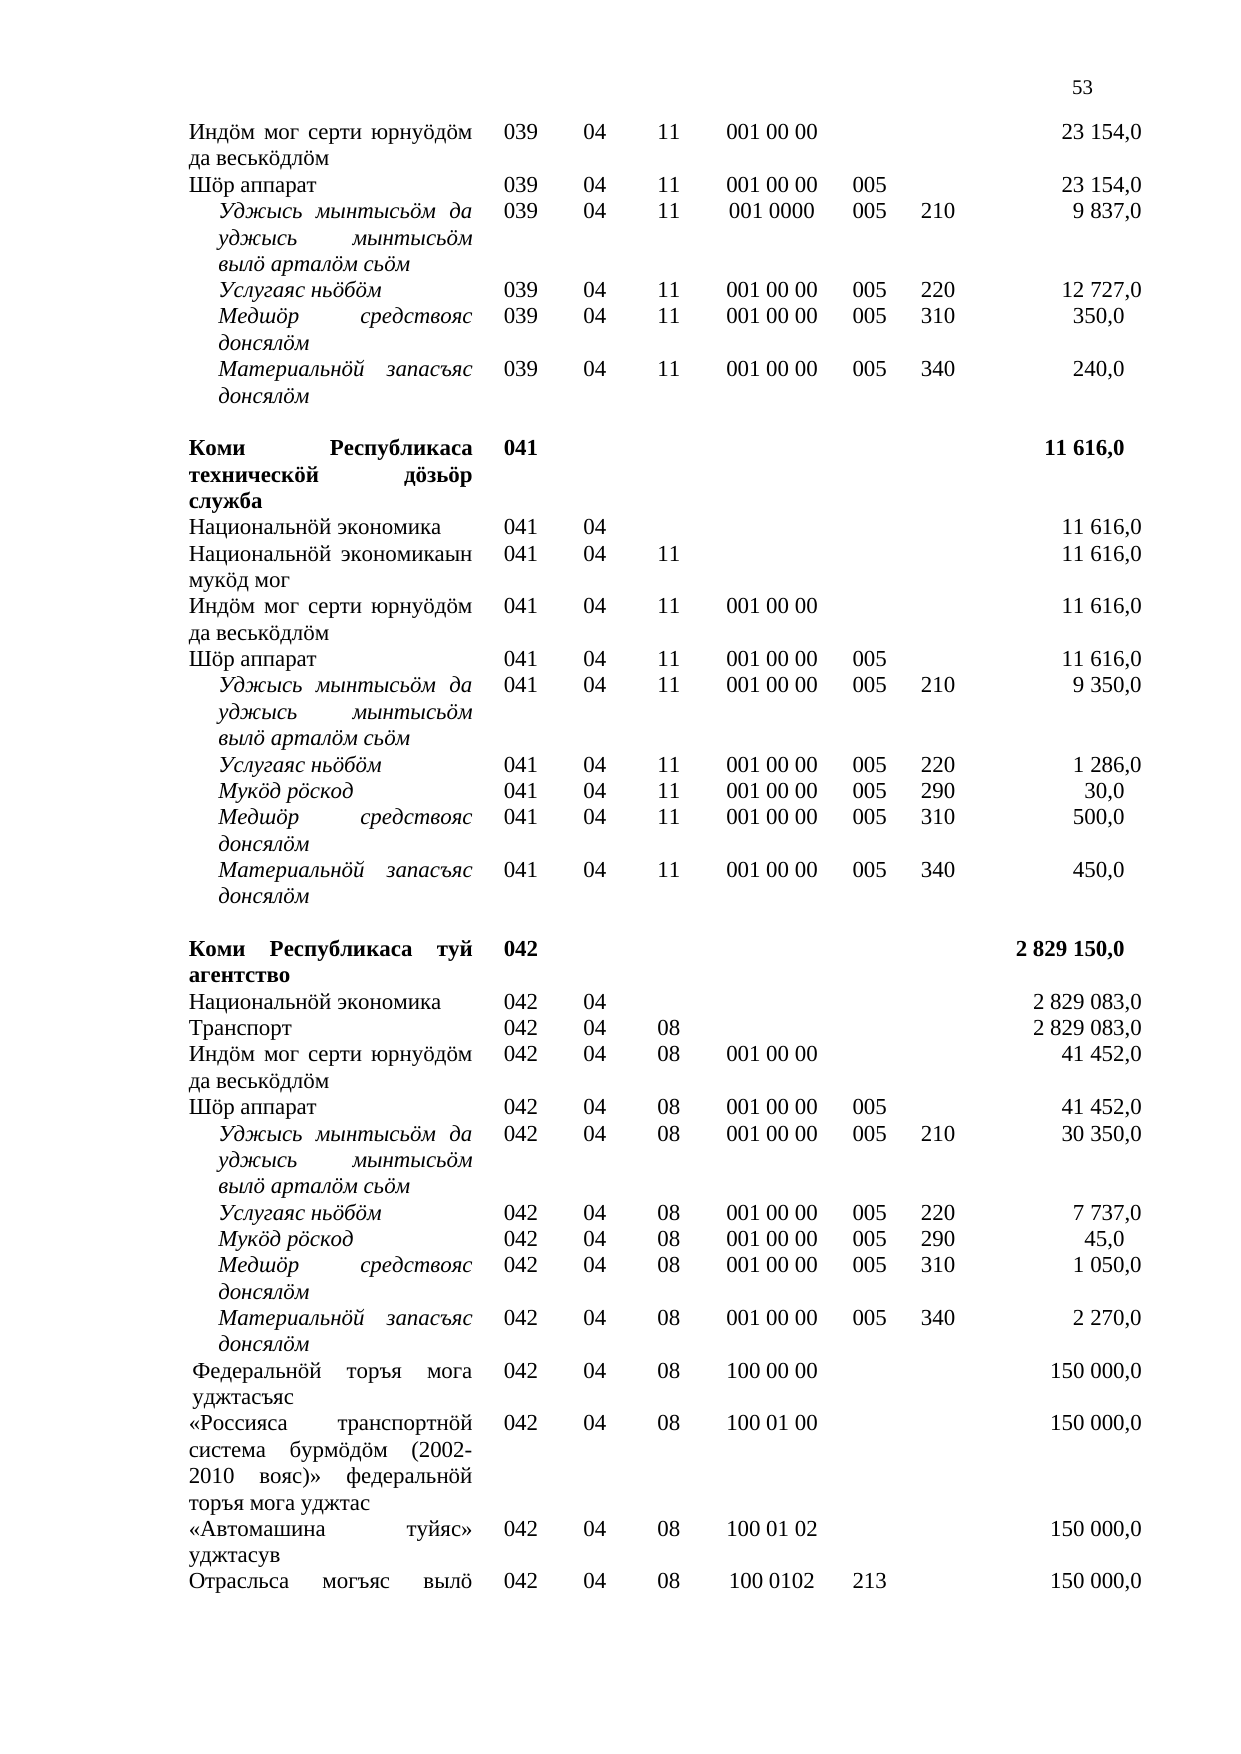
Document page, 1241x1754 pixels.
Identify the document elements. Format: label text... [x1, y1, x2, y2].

table_cell 04 [558, 751, 631, 777]
table_cell 005 [838, 803, 901, 856]
table_cell 04 [558, 1225, 631, 1251]
table_cell [177, 408, 484, 434]
table_cell 04 [558, 303, 631, 355]
table_cell 290 [901, 1225, 974, 1251]
table_cell 210 [901, 197, 974, 276]
table_cell 04 [558, 672, 631, 751]
table_cell 041 [484, 514, 558, 540]
table_cell 04 [558, 1093, 631, 1119]
table_cell 340 [901, 355, 974, 408]
table_cell [901, 434, 974, 513]
table_cell 240,0 [975, 355, 1153, 408]
table_cell 1 050,0 [975, 1251, 1153, 1304]
table_cell 23 154,0 [975, 118, 1153, 171]
table_cell 350,0 [975, 303, 1153, 355]
table_cell [901, 935, 974, 988]
table_cell 042 [484, 1199, 558, 1225]
table_cell 001 00 00 [705, 1304, 838, 1357]
table_cell 005 [838, 751, 901, 777]
table_cell Медшöр средствояс донсялöм [177, 303, 484, 355]
table_cell Транспорт [177, 1014, 484, 1041]
table_cell 11 [631, 171, 705, 197]
table_cell 001 00 00 [705, 672, 838, 751]
table_cell Медшöр средствояс донсялöм [177, 803, 484, 856]
table_cell 11 [631, 197, 705, 276]
table_cell 005 [838, 1120, 901, 1199]
table_cell 005 [838, 1225, 901, 1251]
table_cell Индöм мог серти юрнуöдöм да веськöдлöм [177, 1041, 484, 1093]
table_cell 042 [484, 1410, 558, 1515]
table_cell [901, 988, 974, 1014]
table_cell [901, 1357, 974, 1409]
table_cell [705, 988, 838, 1014]
table_cell 08 [631, 1568, 705, 1594]
table_cell 150 000,0 [975, 1410, 1153, 1515]
table_cell [484, 408, 558, 434]
table_cell 042 [484, 1251, 558, 1304]
table_cell 005 [838, 276, 901, 303]
table_cell 041 [484, 434, 558, 513]
table_cell 100 01 02 [705, 1515, 838, 1568]
table_cell [975, 909, 1153, 935]
table_cell 08 [631, 1041, 705, 1093]
table_cell 041 [484, 751, 558, 777]
table_cell 001 00 00 [705, 751, 838, 777]
table_cell 08 [631, 1410, 705, 1515]
table_cell [631, 988, 705, 1014]
table_cell 11 [631, 276, 705, 303]
table_cell 150 000,0 [975, 1568, 1153, 1594]
table_cell 9 350,0 [975, 672, 1153, 751]
table_cell 04 [558, 1041, 631, 1093]
table_cell 04 [558, 197, 631, 276]
table_cell 042 [484, 1568, 558, 1594]
table_cell 04 [558, 118, 631, 171]
table_cell [838, 434, 901, 513]
table_cell 04 [558, 1199, 631, 1225]
table_cell 04 [558, 1251, 631, 1304]
table_cell 005 [838, 672, 901, 751]
table_cell 210 [901, 1120, 974, 1199]
table_cell 04 [558, 540, 631, 592]
table_cell 04 [558, 803, 631, 856]
table_cell [901, 1568, 974, 1594]
table_cell [705, 514, 838, 540]
table_cell 500,0 [975, 803, 1153, 856]
table_cell 001 00 00 [705, 355, 838, 408]
table_cell 11 [631, 856, 705, 909]
table_cell 41 452,0 [975, 1041, 1153, 1093]
table_cell 005 [838, 1199, 901, 1225]
table_cell [838, 1041, 901, 1093]
table_cell [901, 909, 974, 935]
table_cell 042 [484, 935, 558, 988]
table_cell 08 [631, 1014, 705, 1041]
table_cell [705, 540, 838, 592]
table_cell 08 [631, 1093, 705, 1119]
table_cell [558, 909, 631, 935]
table_cell 11 [631, 645, 705, 672]
table_cell 005 [838, 856, 901, 909]
table_cell 042 [484, 1120, 558, 1199]
table_cell 001 00 00 [705, 645, 838, 672]
table_cell 001 00 00 [705, 1199, 838, 1225]
table_cell 11 [631, 118, 705, 171]
table_cell 039 [484, 303, 558, 355]
table_cell 04 [558, 1410, 631, 1515]
table_cell 04 [558, 777, 631, 803]
table_cell 310 [901, 1251, 974, 1304]
table_cell 08 [631, 1251, 705, 1304]
table_cell Материальнöй запасъяс донсялöм [177, 1304, 484, 1357]
table_cell 042 [484, 1093, 558, 1119]
table_cell 30 350,0 [975, 1120, 1153, 1199]
table_cell Коми Республикаса техническöй дöзьöр служба [177, 434, 484, 513]
table_cell 11 [631, 303, 705, 355]
table_cell 2 829 083,0 [975, 988, 1153, 1014]
table_cell [558, 935, 631, 988]
table_cell 04 [558, 1515, 631, 1568]
table_cell 12 727,0 [975, 276, 1153, 303]
table_cell 150 000,0 [975, 1515, 1153, 1568]
table_cell 039 [484, 118, 558, 171]
table_cell Мукöд рöскод [177, 1225, 484, 1251]
table_cell 11 [631, 751, 705, 777]
table_cell 001 00 00 [705, 303, 838, 355]
table_cell [838, 118, 901, 171]
table_cell 11 616,0 [975, 434, 1153, 513]
table_cell 005 [838, 197, 901, 276]
table_cell [558, 434, 631, 513]
table_cell Материальнöй запасъяс донсялöм [177, 856, 484, 909]
table_cell [838, 540, 901, 592]
table_cell 04 [558, 276, 631, 303]
table_cell 7 737,0 [975, 1199, 1153, 1225]
table_cell [838, 909, 901, 935]
table_cell 04 [558, 645, 631, 672]
table_cell 001 00 00 [705, 1225, 838, 1251]
table_cell 039 [484, 355, 558, 408]
table_cell [838, 988, 901, 1014]
table_cell Национальнöй экономика [177, 514, 484, 540]
table_cell 150 000,0 [975, 1357, 1153, 1409]
table_cell [901, 1410, 974, 1515]
table_cell [901, 118, 974, 171]
table_cell Коми Республикаса туй агентство [177, 935, 484, 988]
table_cell «Автомашина туйяс» уджтас­ув [177, 1515, 484, 1568]
table_cell 04 [558, 1120, 631, 1199]
table_cell Услугаяс ньöбöм [177, 1199, 484, 1225]
table_cell Федеральнöй торъя мога уджтасъяс [177, 1357, 484, 1409]
table_cell 11 [631, 803, 705, 856]
table_cell 2 829 083,0 [975, 1014, 1153, 1041]
table_cell [838, 935, 901, 988]
table_cell 100 01 00 [705, 1410, 838, 1515]
table_cell 100 00 00 [705, 1357, 838, 1409]
table_cell [901, 593, 974, 645]
table_cell [901, 1014, 974, 1041]
table_cell 220 [901, 751, 974, 777]
table_cell 2 829 150,0 [975, 935, 1153, 988]
table_cell 001 00 00 [705, 856, 838, 909]
table_cell 04 [558, 514, 631, 540]
table_cell 005 [838, 777, 901, 803]
table_cell 041 [484, 645, 558, 672]
table_cell [838, 1515, 901, 1568]
table_cell 11 616,0 [975, 514, 1153, 540]
table_cell 11 [631, 355, 705, 408]
table_cell 04 [558, 1357, 631, 1409]
table_cell 04 [558, 171, 631, 197]
table_cell 04 [558, 1568, 631, 1594]
table_cell 042 [484, 1014, 558, 1041]
table_cell 04 [558, 856, 631, 909]
table_cell 220 [901, 276, 974, 303]
table_cell [631, 935, 705, 988]
table_cell 2 270,0 [975, 1304, 1153, 1357]
table_cell 213 [838, 1568, 901, 1594]
table_cell 001 00 00 [705, 276, 838, 303]
table_cell 220 [901, 1199, 974, 1225]
table_cell Уджысь мынтысьöм да уджысь мынтысьöм вылö арталöм сьöм [177, 197, 484, 276]
table_cell Индöм мог серти юрнуöдöм да веськöдлöм [177, 593, 484, 645]
table_cell 11 616,0 [975, 645, 1153, 672]
table_cell [901, 540, 974, 592]
table_cell [901, 1515, 974, 1568]
table_cell 08 [631, 1199, 705, 1225]
table_cell Индöм мог серти юрнуöдöм да веськöдлöм [177, 118, 484, 171]
table_cell 041 [484, 803, 558, 856]
table_cell 042 [484, 988, 558, 1014]
table_cell [484, 909, 558, 935]
table_cell 042 [484, 1041, 558, 1093]
table_cell 001 0000 [705, 197, 838, 276]
table_cell Национальнöй экономика [177, 988, 484, 1014]
table_cell 039 [484, 276, 558, 303]
table_cell 04 [558, 1304, 631, 1357]
table_cell Услугаяс ньöбöм [177, 276, 484, 303]
table_cell [705, 1014, 838, 1041]
table_cell 005 [838, 1304, 901, 1357]
table_cell [975, 408, 1153, 434]
table_cell 001 00 00 [705, 777, 838, 803]
table_cell 45,0 [975, 1225, 1153, 1251]
table_cell 290 [901, 777, 974, 803]
table_cell Мукöд рöскод [177, 777, 484, 803]
table_cell [838, 1014, 901, 1041]
table_cell Услугаяс ньöбöм [177, 751, 484, 777]
table_cell [705, 434, 838, 513]
table_cell 340 [901, 856, 974, 909]
table_cell 039 [484, 197, 558, 276]
table_cell 039 [484, 171, 558, 197]
table_cell [177, 909, 484, 935]
table_cell 001 00 00 [705, 803, 838, 856]
table_cell 041 [484, 777, 558, 803]
table_cell Шöр аппарат [177, 171, 484, 197]
table_cell 005 [838, 645, 901, 672]
table_cell [705, 408, 838, 434]
table_cell 001 00 00 [705, 1041, 838, 1093]
table_cell [631, 408, 705, 434]
table_cell 08 [631, 1120, 705, 1199]
table_cell 04 [558, 355, 631, 408]
table_cell 042 [484, 1357, 558, 1409]
table_cell 340 [901, 1304, 974, 1357]
table_cell [838, 1410, 901, 1515]
table_cell [631, 909, 705, 935]
table_cell Уджысь мынтысьöм да уджысь мынтысьöм вылö арталöм сьöм [177, 1120, 484, 1199]
table_cell [901, 1093, 974, 1119]
table_cell [558, 408, 631, 434]
table_cell Шöр аппарат [177, 1093, 484, 1119]
table_cell 08 [631, 1225, 705, 1251]
table_cell [838, 408, 901, 434]
table_cell 210 [901, 672, 974, 751]
table_cell [631, 434, 705, 513]
table_cell «Россияса транспортнöй система бурмöдöм (2002-2010 вояс)» федеральнöй торъя мога уджтас [177, 1410, 484, 1515]
table_cell 11 [631, 593, 705, 645]
table_cell 04 [558, 593, 631, 645]
table_cell Уджысь мынтысьöм да уджысь мынтысьöм вылö арталöм сьöм [177, 672, 484, 751]
table_cell 041 [484, 672, 558, 751]
table_cell 005 [838, 303, 901, 355]
table_cell 001 00 00 [705, 1120, 838, 1199]
table_cell 042 [484, 1515, 558, 1568]
table_cell Национальнöй экономикаын мукöд мог [177, 540, 484, 592]
table_cell 001 00 00 [705, 1251, 838, 1304]
table_cell [901, 514, 974, 540]
table_cell [901, 171, 974, 197]
table_cell [838, 514, 901, 540]
table_cell 001 00 00 [705, 593, 838, 645]
table_cell 23 154,0 [975, 171, 1153, 197]
table_cell Отрасльса могъяс вылö [177, 1568, 484, 1594]
table_cell 100 0102 [705, 1568, 838, 1594]
table_cell 9 837,0 [975, 197, 1153, 276]
table_cell 30,0 [975, 777, 1153, 803]
table_cell 041 [484, 593, 558, 645]
table_cell [705, 909, 838, 935]
table_cell 005 [838, 1093, 901, 1119]
table_cell Материальнöй запасъяс донсялöм [177, 355, 484, 408]
table_cell 11 616,0 [975, 593, 1153, 645]
table_cell 001 00 00 [705, 1093, 838, 1119]
table_cell 11 616,0 [975, 540, 1153, 592]
table_cell 04 [558, 1014, 631, 1041]
table_cell 08 [631, 1357, 705, 1409]
table_cell 11 [631, 672, 705, 751]
table_cell [901, 408, 974, 434]
table_cell 042 [484, 1225, 558, 1251]
table_cell 41 452,0 [975, 1093, 1153, 1119]
table_cell 001 00 00 [705, 118, 838, 171]
table_cell [705, 935, 838, 988]
table_cell 11 [631, 540, 705, 592]
table_cell [901, 645, 974, 672]
table_cell 450,0 [975, 856, 1153, 909]
table_cell [838, 593, 901, 645]
table_cell 001 00 00 [705, 171, 838, 197]
table_cell 11 [631, 777, 705, 803]
table_cell 041 [484, 856, 558, 909]
table_cell 08 [631, 1515, 705, 1568]
table_cell [901, 1041, 974, 1093]
table_cell 005 [838, 1251, 901, 1304]
table_cell 042 [484, 1304, 558, 1357]
table_cell 005 [838, 355, 901, 408]
table_cell 1 286,0 [975, 751, 1153, 777]
table_cell 310 [901, 303, 974, 355]
table_cell 005 [838, 171, 901, 197]
table_cell Шöр аппарат [177, 645, 484, 672]
table_cell Медшöр средствояс донсялöм [177, 1251, 484, 1304]
table_cell [631, 514, 705, 540]
table_cell 08 [631, 1304, 705, 1357]
table_cell [838, 1357, 901, 1409]
table_cell 04 [558, 988, 631, 1014]
table_cell 041 [484, 540, 558, 592]
table_cell 310 [901, 803, 974, 856]
